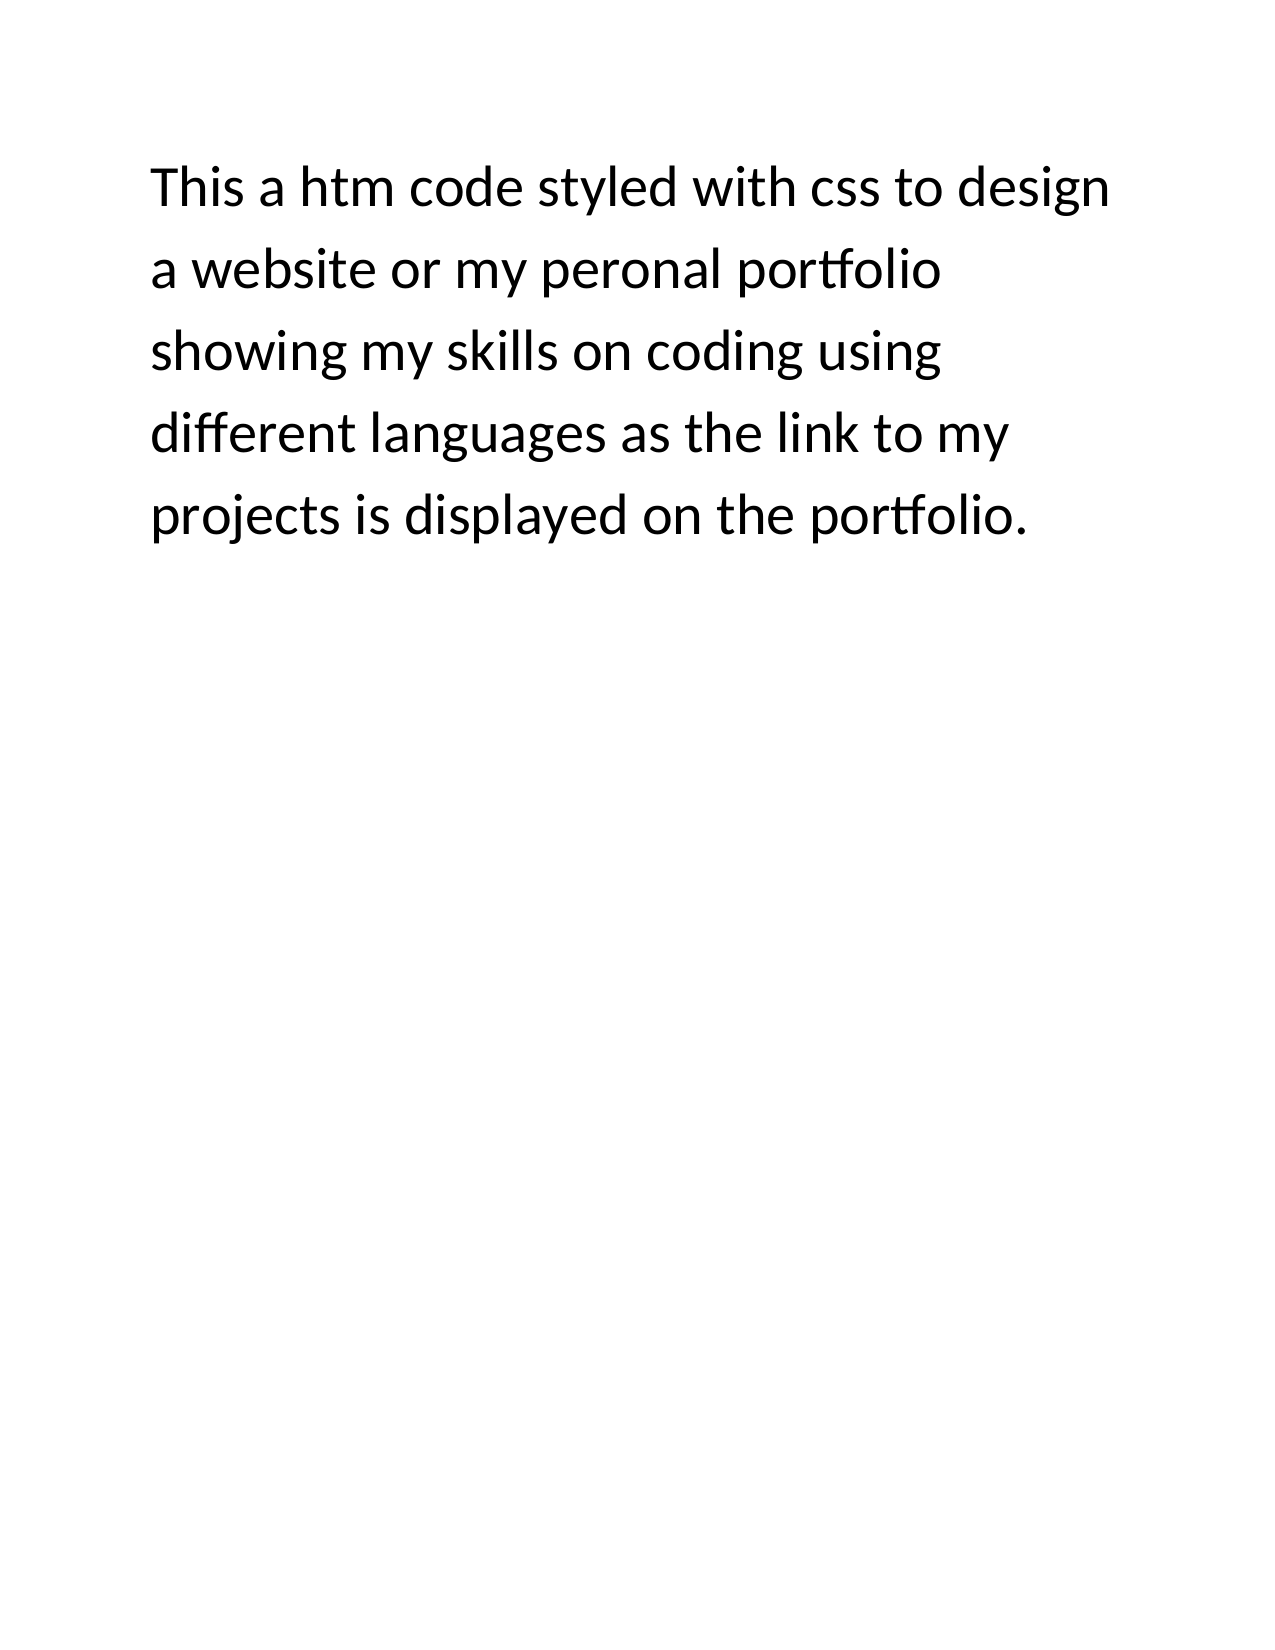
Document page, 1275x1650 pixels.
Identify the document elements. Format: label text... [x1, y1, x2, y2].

text This a htm code styled with css to design a website or my peronal portfolio showing my skills on coding using different languages as the link to my projects is displayed on the portfolio. [150, 150, 1125, 549]
